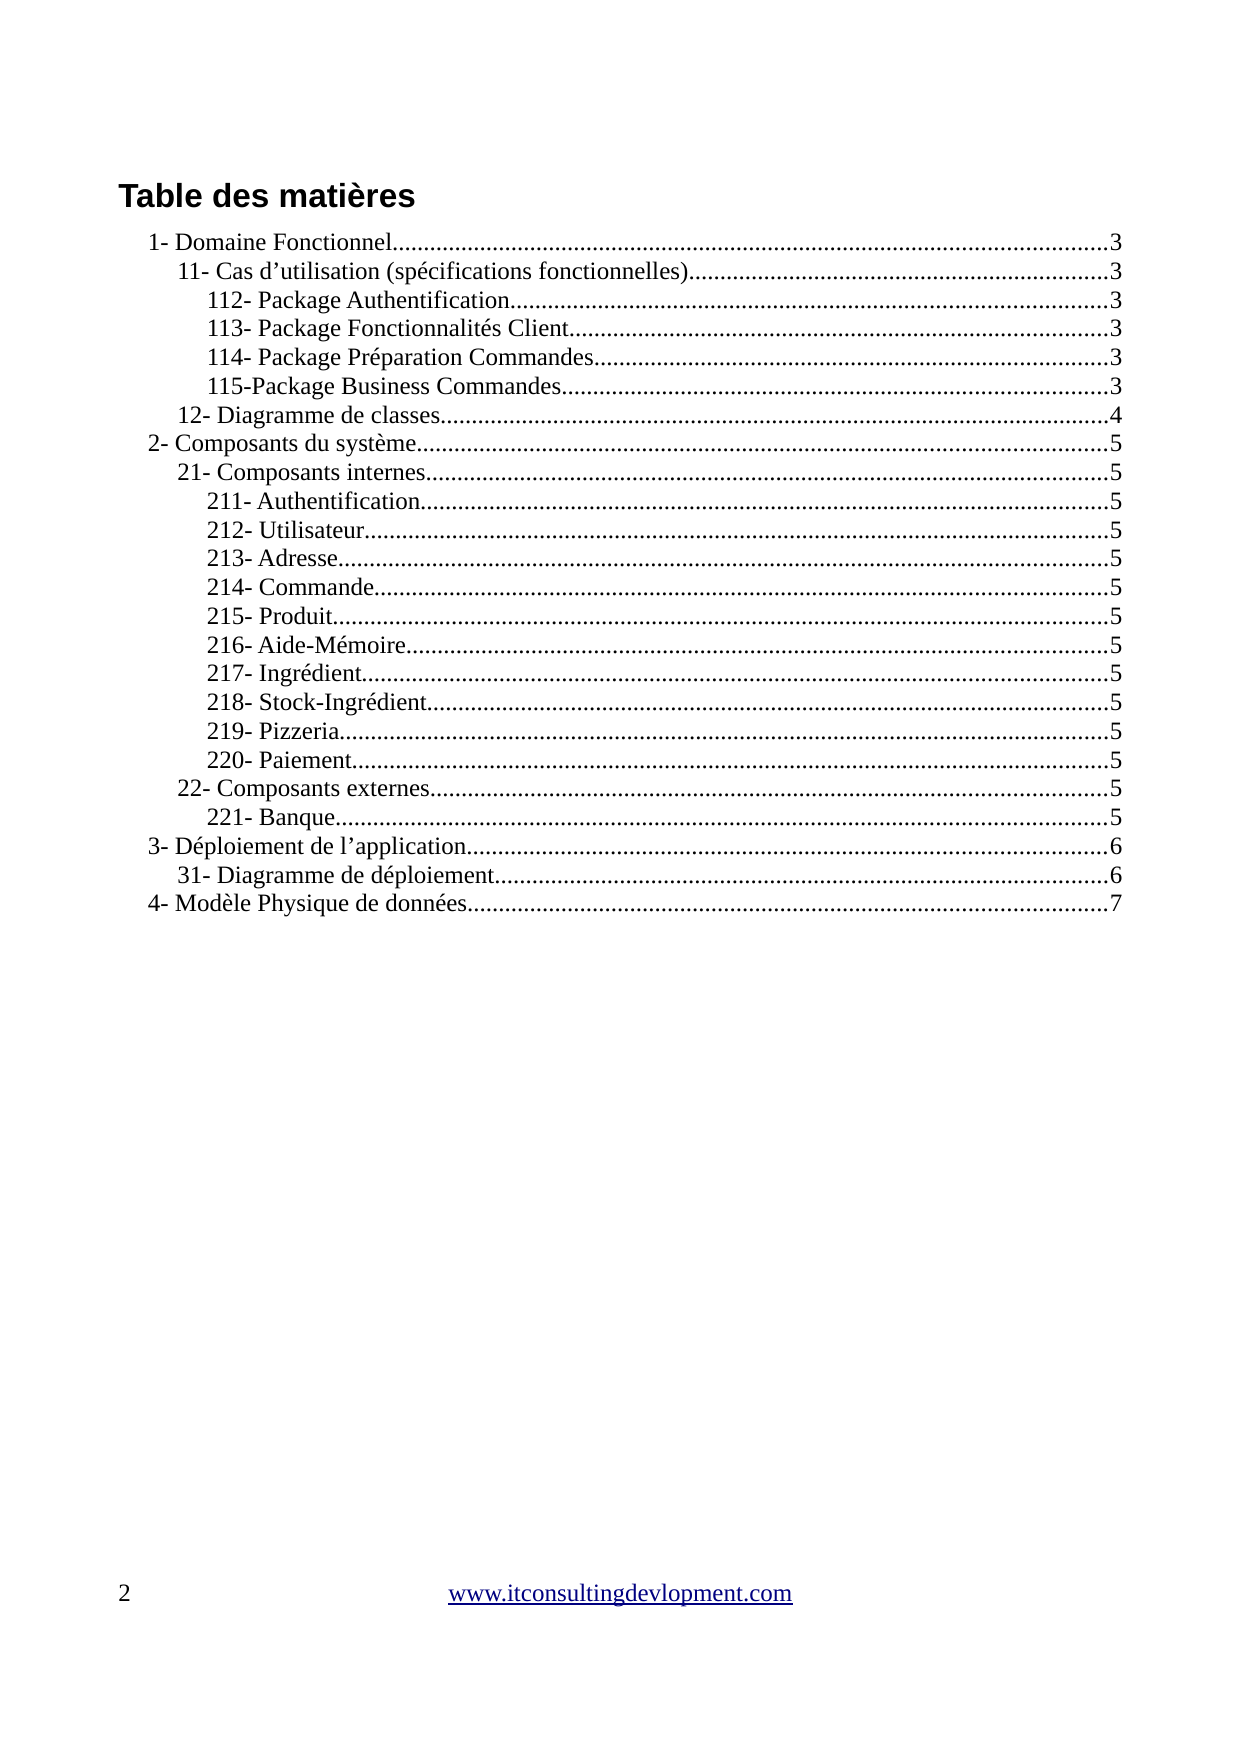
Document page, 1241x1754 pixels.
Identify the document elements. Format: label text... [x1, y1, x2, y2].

text 11- Cas d’utilisation (spécifications fonctionnelles) 3 [177, 256, 1122, 285]
text 221- Banque 5 [207, 802, 1122, 831]
text 215- Produit 5 [207, 601, 1122, 630]
text 4- Modèle Physique de données 7 [148, 888, 1122, 917]
text 212- Utilisateur 5 [207, 515, 1122, 543]
text 1- Domaine Fonctionnel 3 [148, 227, 1122, 256]
text 31- Diagramme de déploiement 6 [177, 860, 1122, 888]
text 114- Package Préparation Commandes 3 [207, 342, 1122, 371]
text 216- Aide-Mémoire 5 [207, 630, 1122, 658]
text 112- Package Authentification 3 [207, 285, 1122, 313]
text 220- Paiement 5 [207, 745, 1122, 773]
text 115-Package Business Commandes 3 [207, 371, 1122, 400]
text 12- Diagramme de classes 4 [177, 400, 1122, 428]
text 22- Composants externes 5 [177, 773, 1122, 802]
text 218- Stock-Ingrédient 5 [207, 687, 1122, 716]
text 214- Commande 5 [207, 572, 1122, 601]
text 3- Déploiement de l’application 6 [148, 831, 1122, 860]
text 217- Ingrédient 5 [207, 658, 1122, 687]
subtitle Table des matières [118, 176, 1122, 215]
text 2- Composants du système 5 [148, 428, 1122, 457]
text 219- Pizzeria 5 [207, 716, 1122, 745]
text 113- Package Fonctionnalités Client 3 [207, 313, 1122, 342]
text 213- Adresse 5 [207, 543, 1122, 572]
text 21- Composants internes 5 [177, 457, 1122, 486]
text 211- Authentification 5 [207, 486, 1122, 515]
